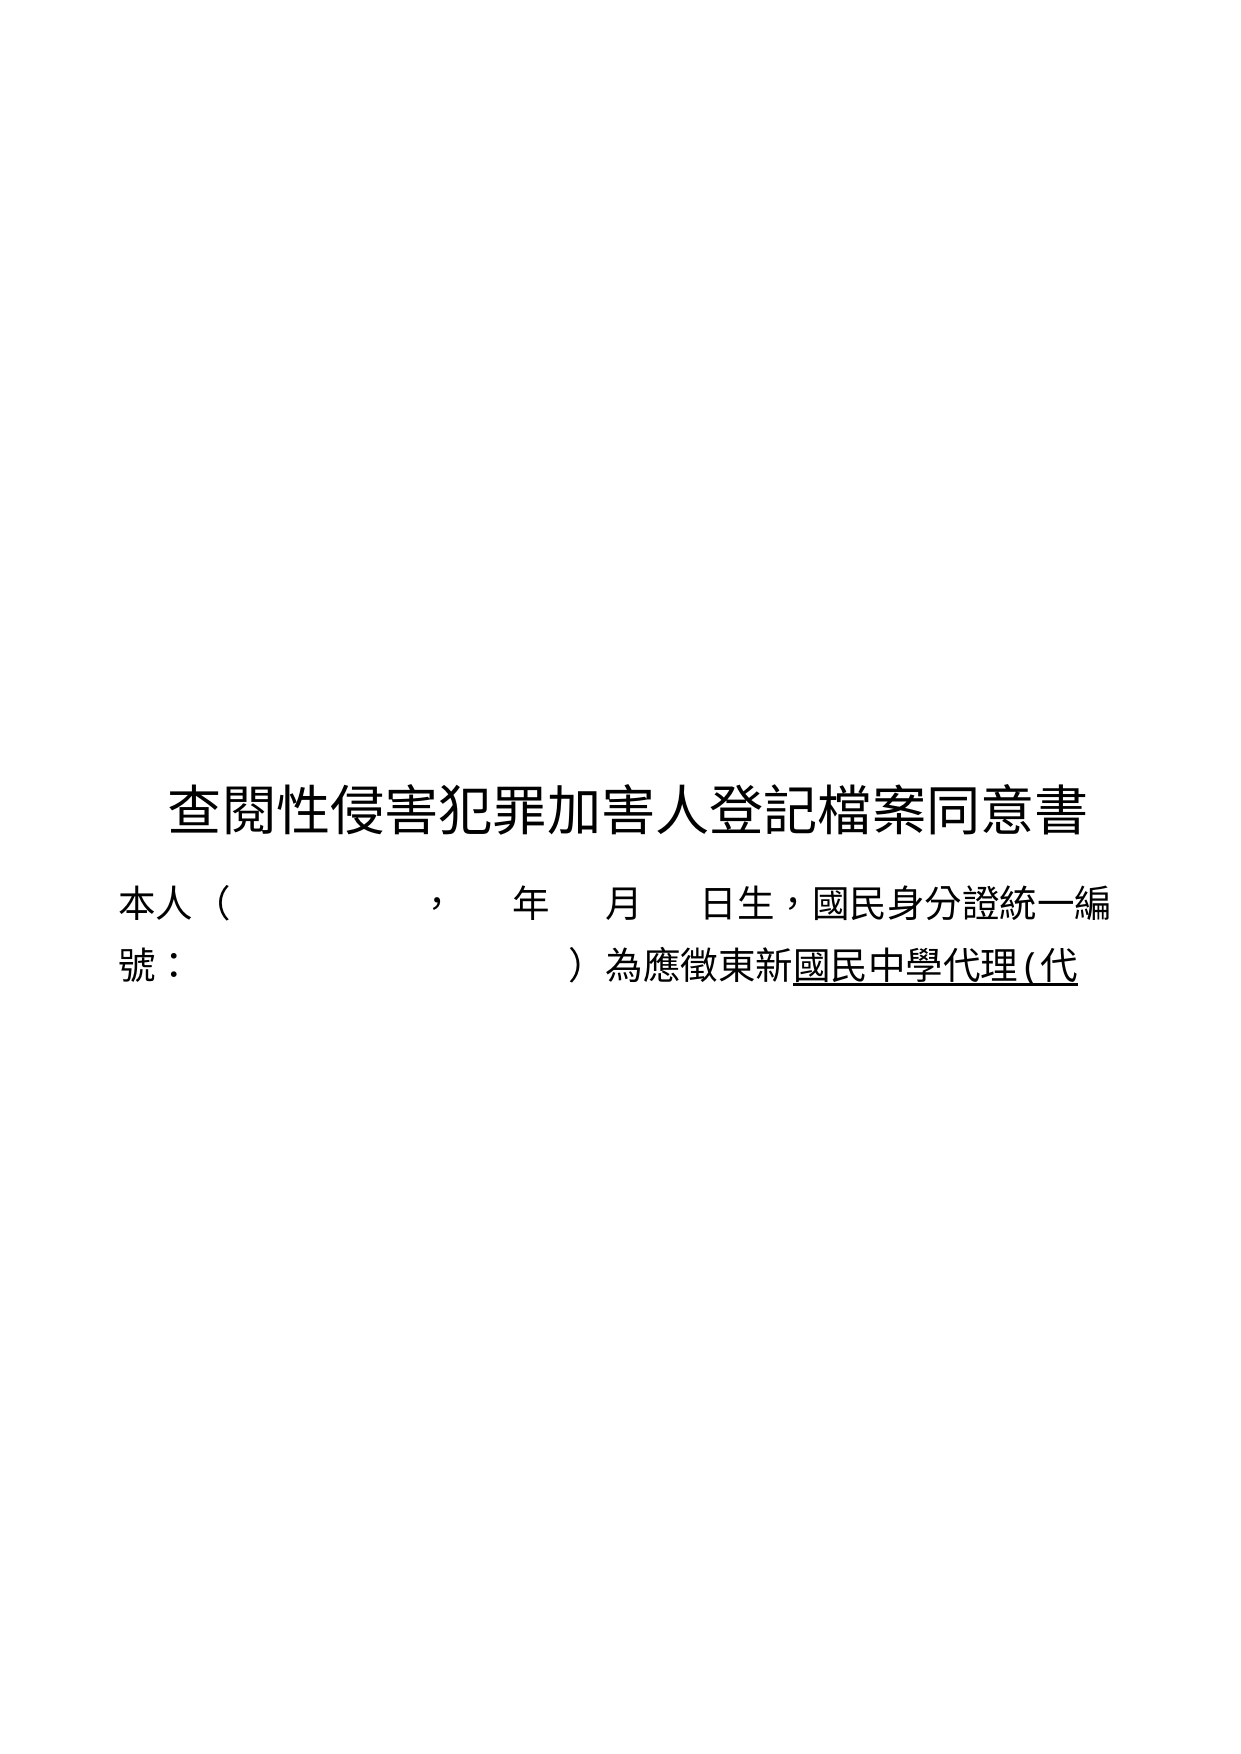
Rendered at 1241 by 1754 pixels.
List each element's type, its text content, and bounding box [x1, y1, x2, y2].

text 本人（ ， 年 月 日生，國民身分證統一編號： ）為應徵東新國民中學代理(代 [118, 859, 1122, 984]
text 查閱性侵害犯罪加害人登記檔案同意書 [118, 734, 1138, 859]
